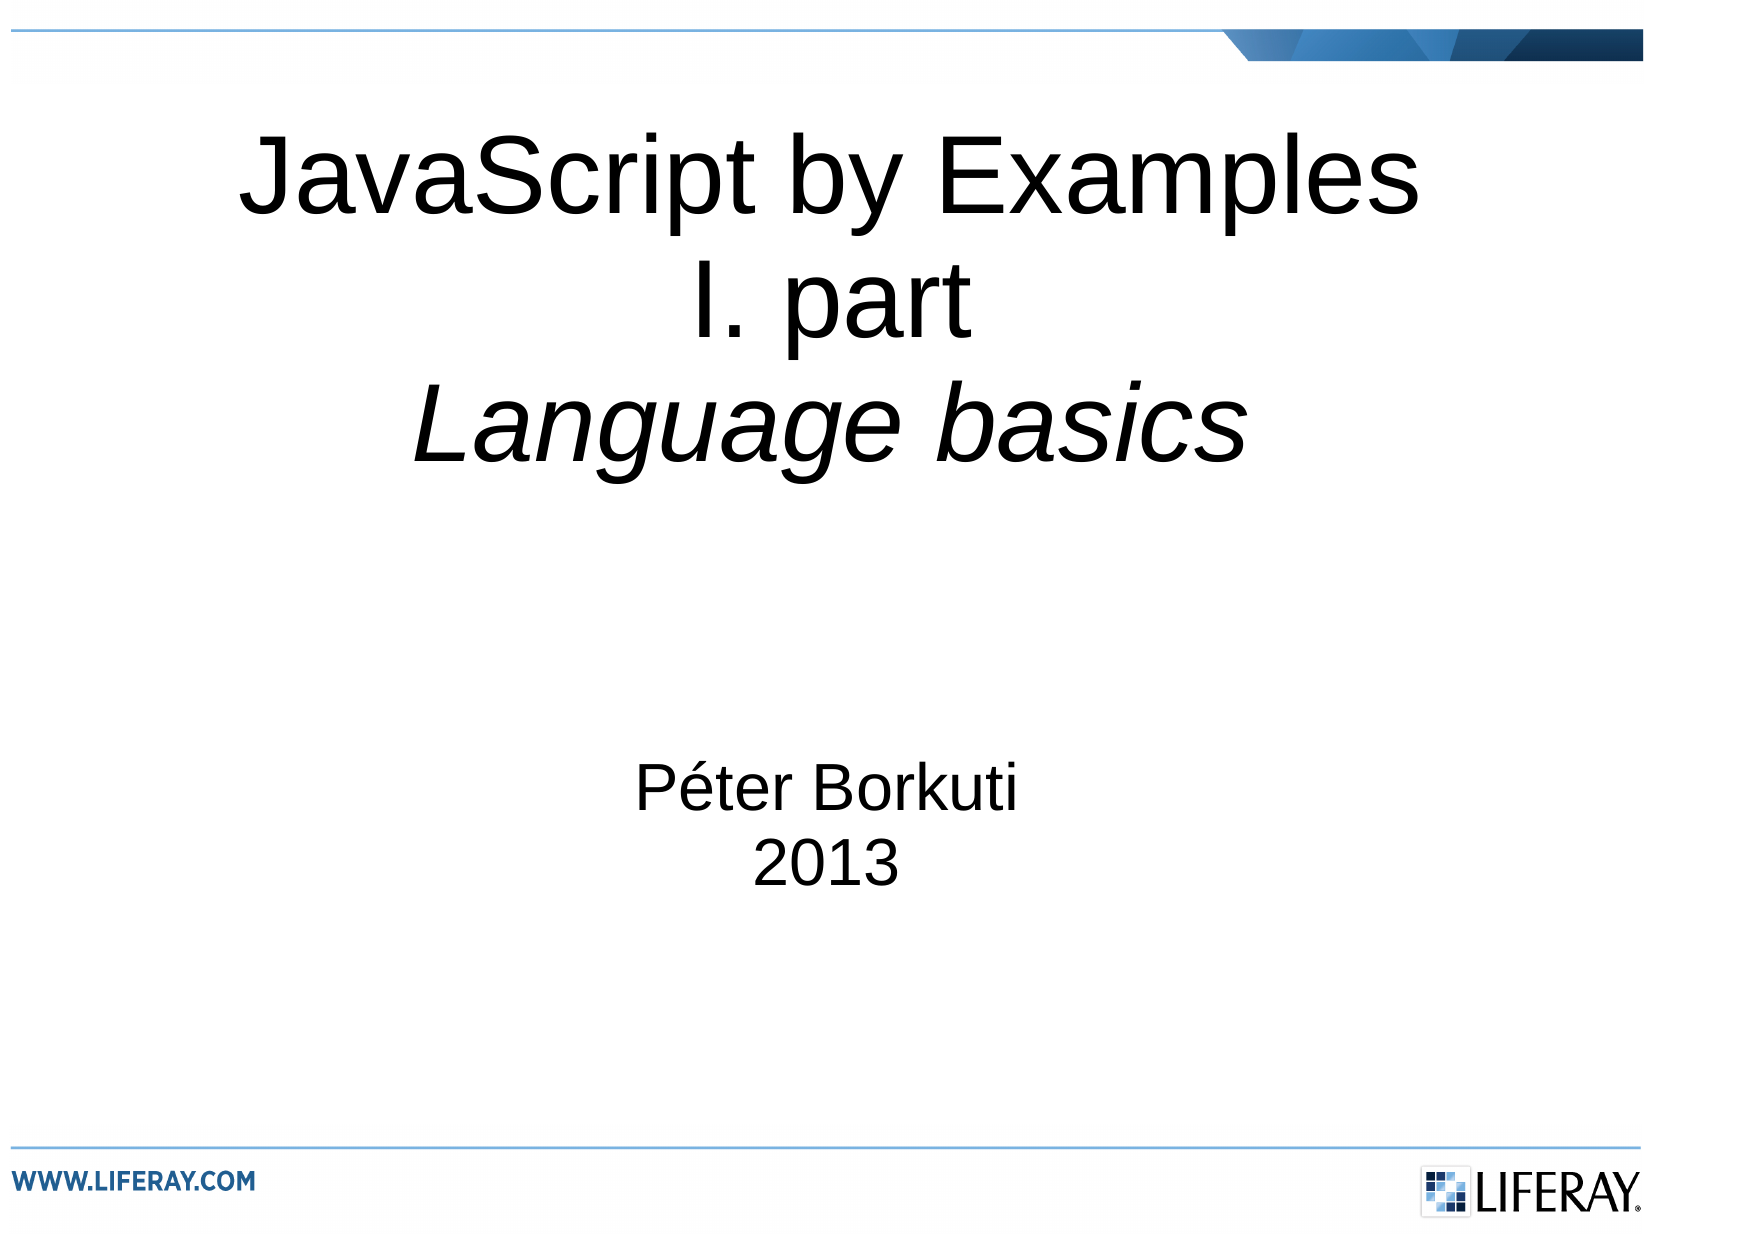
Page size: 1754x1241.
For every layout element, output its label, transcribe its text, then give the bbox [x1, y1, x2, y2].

subtitle Péter Borkuti 2013 [82, 525, 1571, 1126]
title JavaScript by Examples I. part Language basics [86, 112, 1576, 485]
picture [11, 0, 1644, 84]
picture [9, 1124, 1642, 1234]
